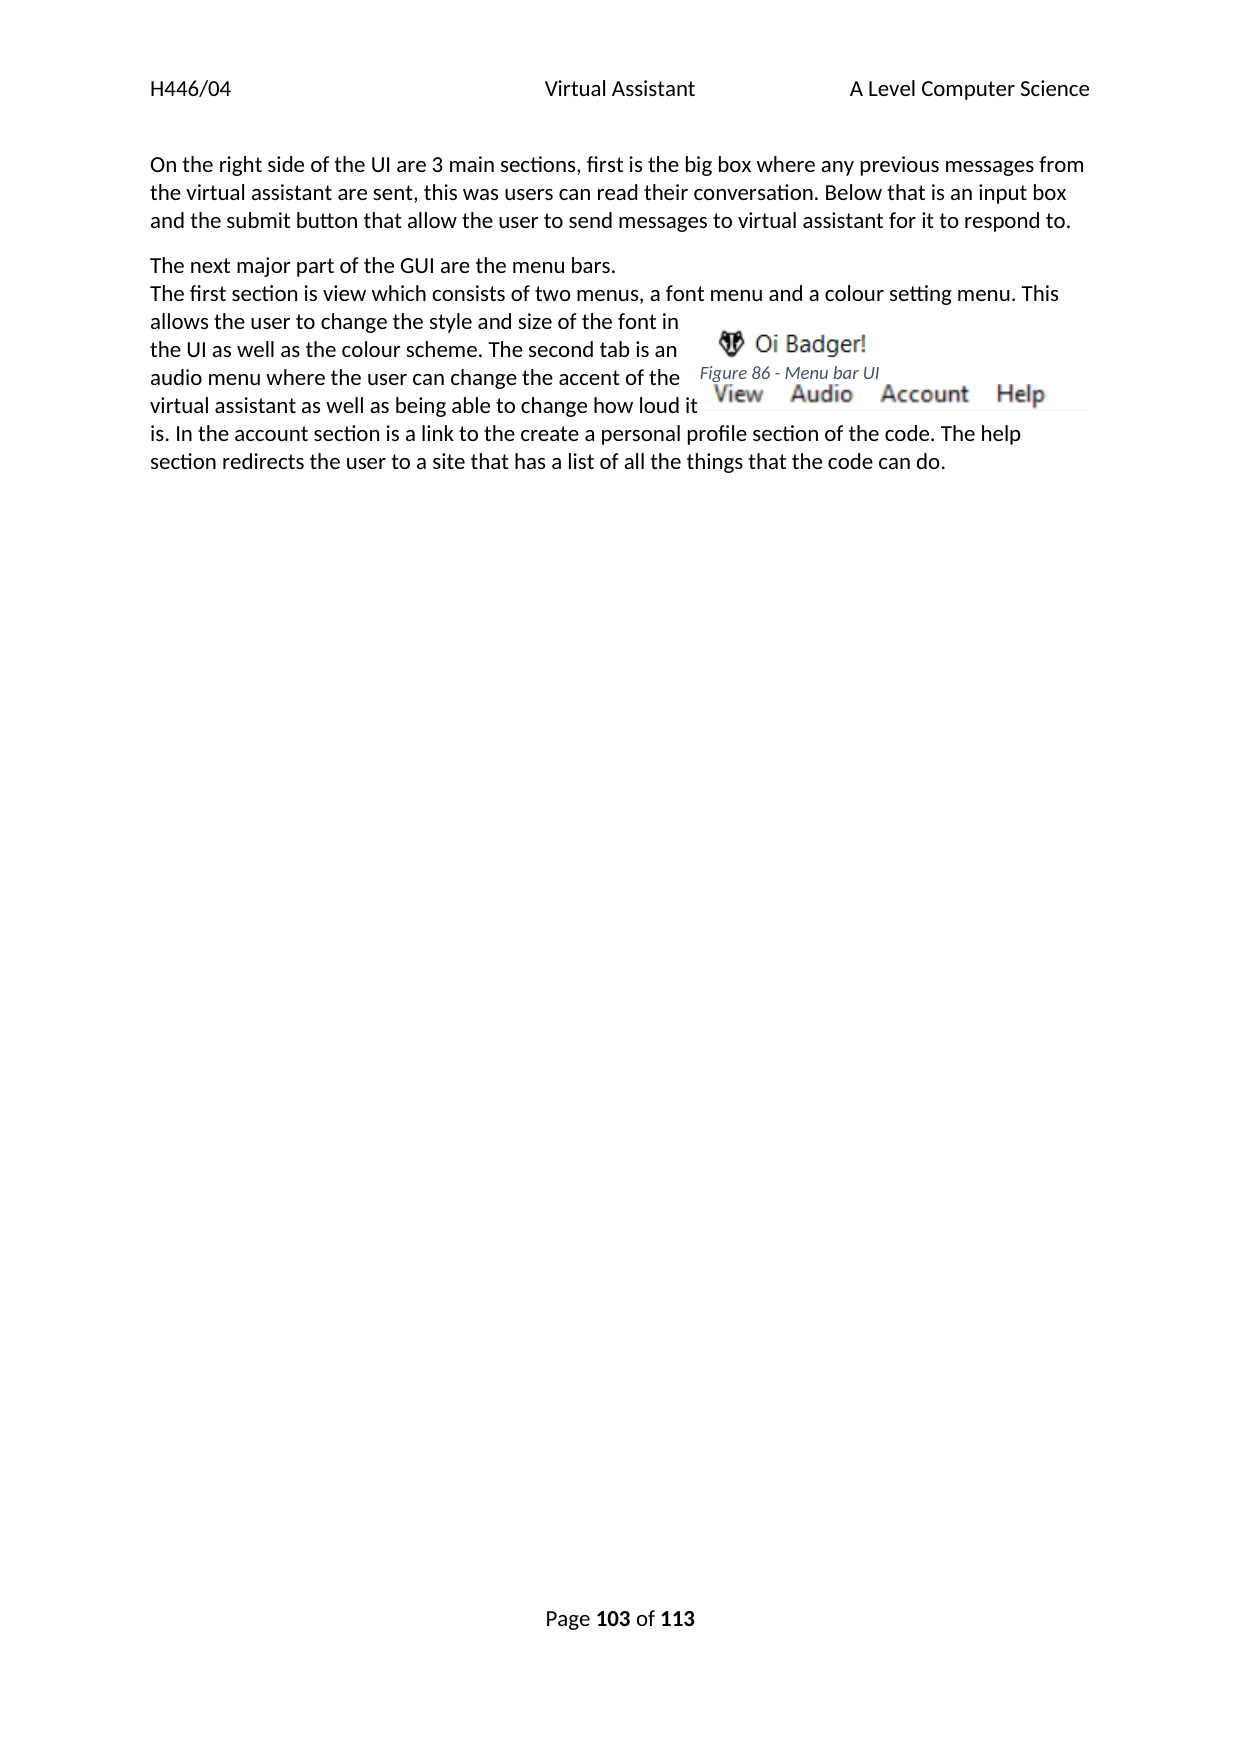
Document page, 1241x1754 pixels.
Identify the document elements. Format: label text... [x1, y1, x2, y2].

text Figure 86 - Menu bar UI [699, 361, 1090, 384]
text On the right side of the UI are 3 main sections, first is the big box where any previous messages from the virtual assistant are sent, this was users can read their conversation. Below that is an input box and the submit button that allow the user to send messages to virtual assistant for it to respond to. [150, 150, 1090, 234]
text The next major part of the GUI are the menu bars. The first section is view which consists of two menus, a font menu and a colour setting menu. This allows the user to change the style and size of the font in the UI as well as the colour scheme. The second tab is an audio menu where the user can change the accent of the virtual assistant as well as being able to change how loud it is. In the account section is a link to the create a personal profile section of the code. The help section redirects the user to a site that has a list of all the things that the code can do. [150, 251, 1090, 475]
